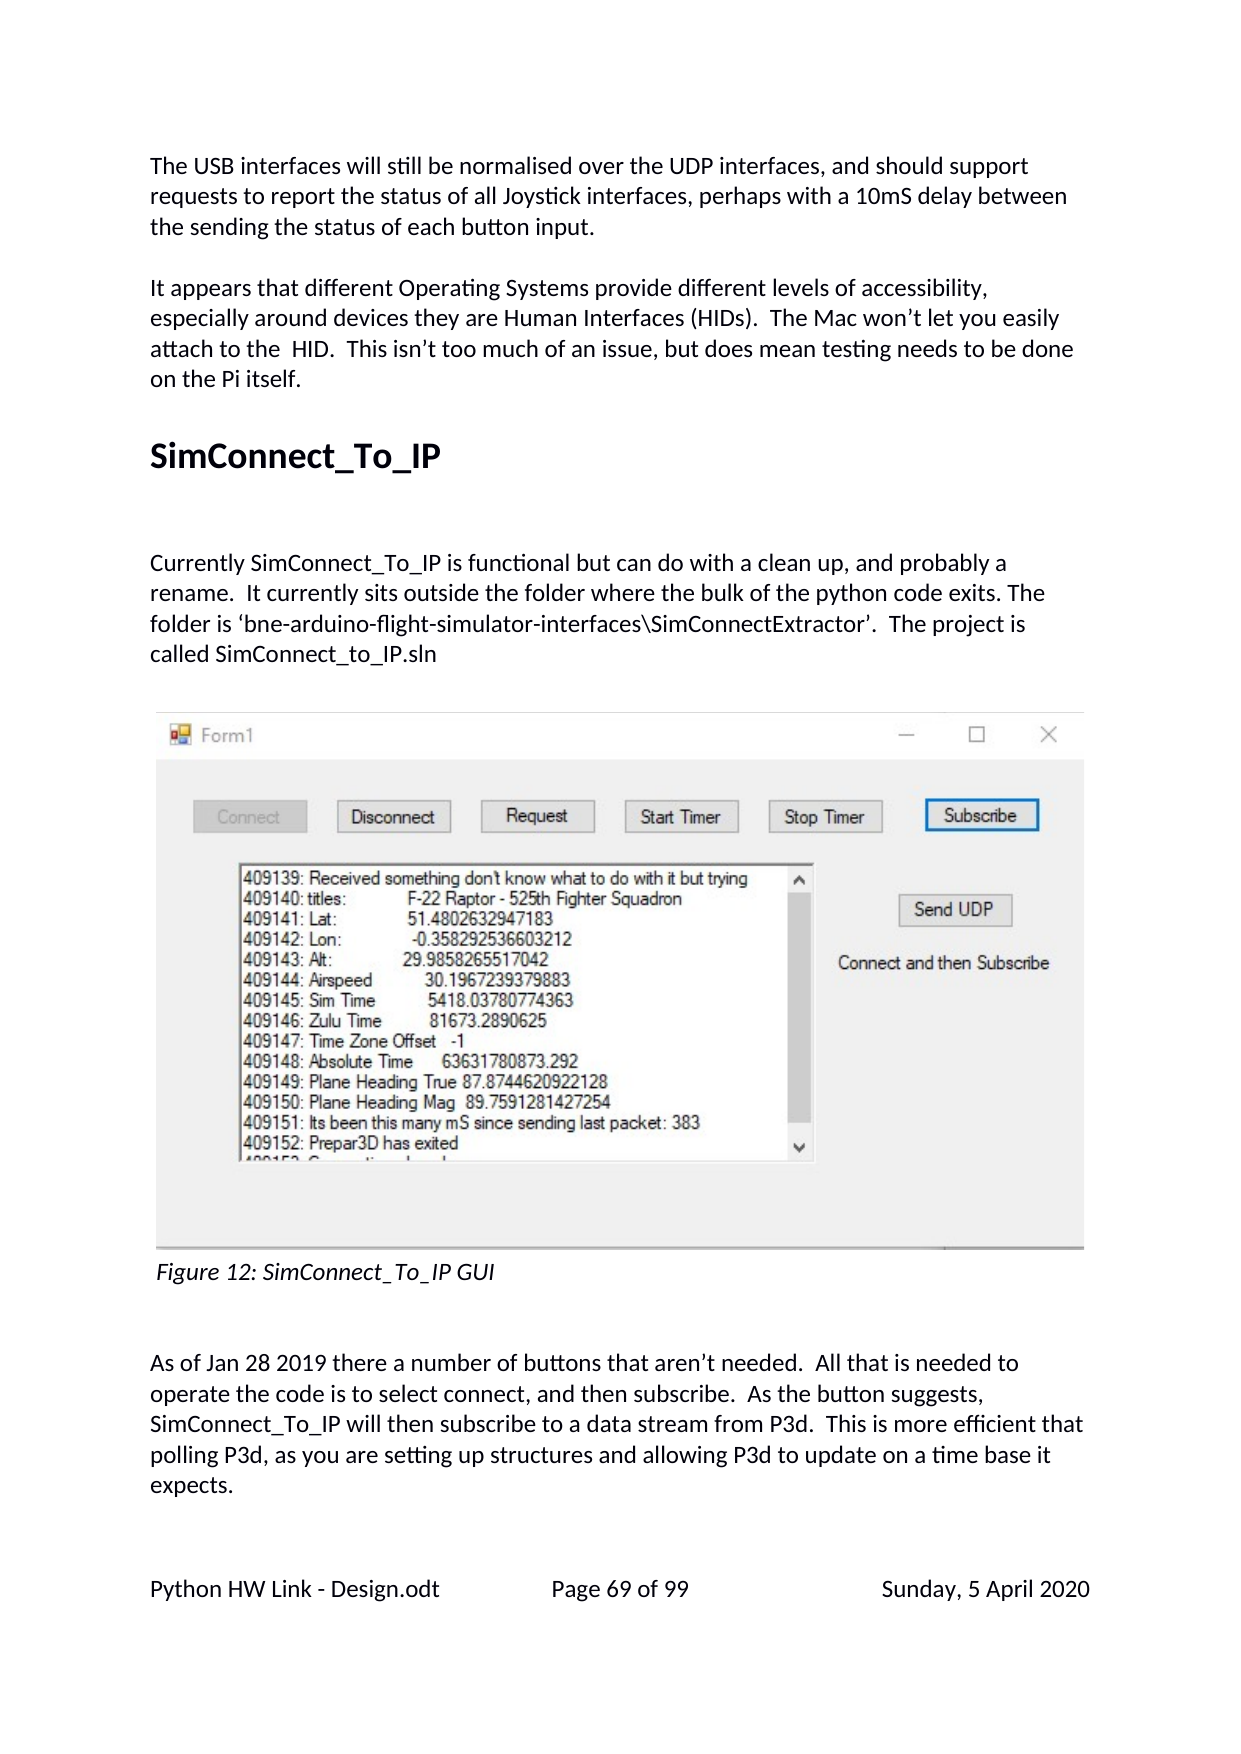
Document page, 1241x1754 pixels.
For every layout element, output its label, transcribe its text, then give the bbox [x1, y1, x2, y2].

text The USB interfaces will still be normalised over the UDP interfaces, and should support requests to report the status of all Joystick interfaces, perhaps with a 10mS delay between the sending the status of each button input. [150, 150, 1090, 242]
picture [156, 712, 1085, 1250]
text Currently SimConnect_To_IP is functional but can do with a clean up, and probably a rename. It currently sits outside the folder where the bulk of the python code exits. The folder is ‘bne-arduino-flight-simulator-interfaces\SimConnectExtractor’. The project is called SimConnect_to_IP.sln [150, 547, 1090, 669]
text It appears that different Operating Systems provide different levels of accessibility, especially around devices they are Human Interfaces (HIDs). The Mac won’t let you easily attach to the HID. This isn’t too much of an issue, but does mean testing needs to be done on the Pi itself. [150, 272, 1090, 394]
text Figure 12: SimConnect_To_IP GUI [156, 1250, 1084, 1286]
text As of Jan 28 2019 there a number of buttons that aren’t needed. All that is needed to operate the code is to select connect, and then subscribe. As the button suggests, SimConnect_To_IP will then subscribe to a data stream from P3d. This is more efficient that polling P3d, as you are setting up structures and allowing P3d to update on a time base it expects. [150, 1347, 1090, 1500]
subtitle SimConnect_To_IP [150, 432, 1090, 477]
